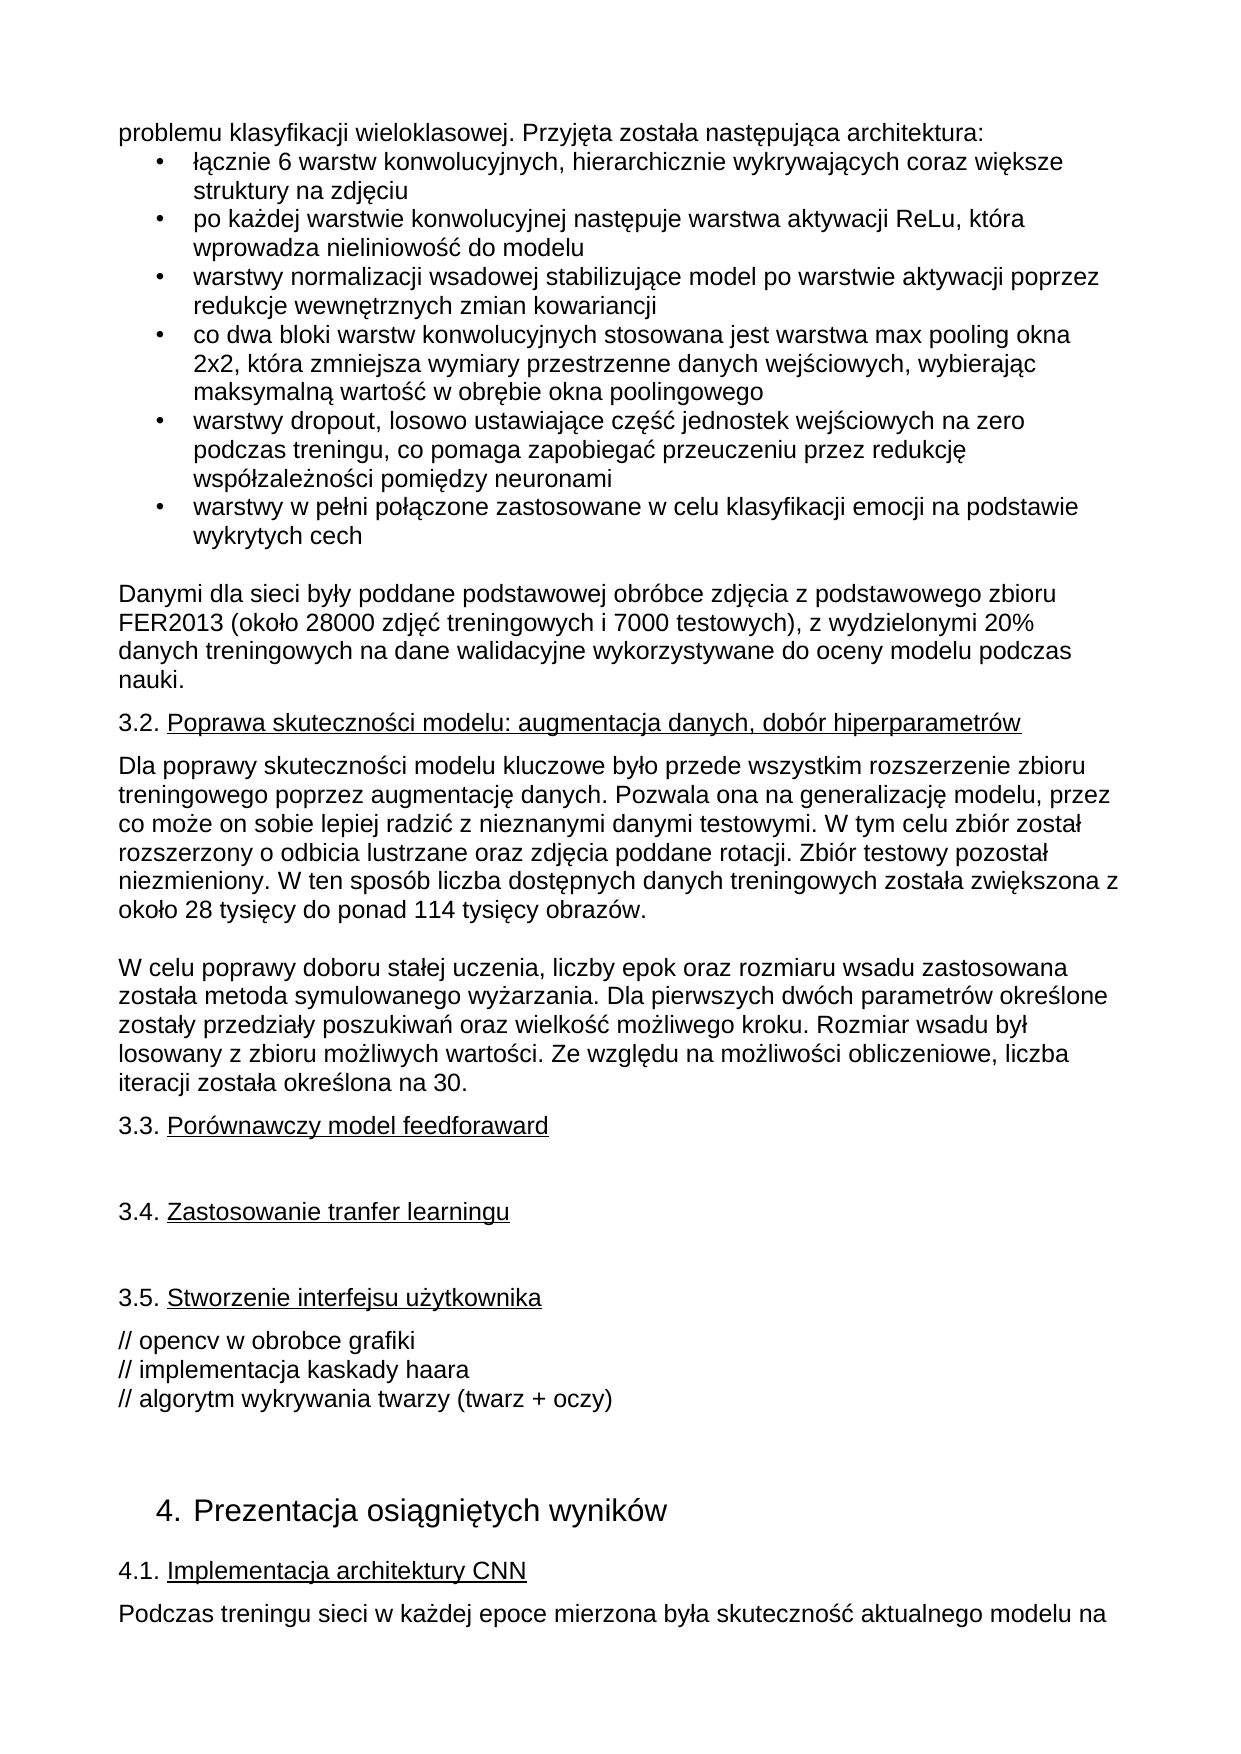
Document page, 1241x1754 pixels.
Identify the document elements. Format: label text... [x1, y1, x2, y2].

text problemu klasyfikacji wieloklasowej. Przyjęta została następująca architektura: [118, 118, 1122, 147]
text 4.1. Implementacja architektury CNN [118, 1556, 1122, 1585]
list Prezentacja osiągniętych wyników [156, 1492, 1122, 1527]
text Danymi dla sieci były poddane podstawowej obróbce zdjęcia z podstawowego zbioru FER2013 (około 28000 zdjęć treningowych i 7000 testowych), z wydzielonymi 20% danych treningowych na dane walidacyjne wykorzystywane do oceny modelu podczas nauki. [118, 579, 1122, 694]
list warstwy normalizacji wsadowej stabilizujące model po warstwie aktywacji poprzez redukcje wewnętrznych zmian kowariancji [156, 262, 1122, 320]
text // opencv w obrobce grafiki [118, 1326, 1122, 1355]
text 3.3. Porównawczy model feedforaward [118, 1111, 1122, 1139]
text 3.2. Poprawa skuteczności modelu: augmentacja danych, dobór hiperparametrów [118, 708, 1122, 737]
text W celu poprawy doboru stałej uczenia, liczby epok oraz rozmiaru wsadu zastosowana została metoda symulowanego wyżarzania. Dla pierwszych dwóch parametrów określone zostały przedziały poszukiwań oraz wielkość możliwego kroku. Rozmiar wsadu był losowany z zbioru możliwych wartości. Ze względu na możliwości obliczeniowe, liczba iteracji została określona na 30. [118, 952, 1122, 1096]
text 3.4. Zastosowanie tranfer learningu [118, 1197, 1122, 1226]
list po każdej warstwie konwolucyjnej następuje warstwa aktywacji ReLu, która wprowadza nieliniowość do modelu [156, 204, 1122, 262]
list warstwy dropout, losowo ustawiające część jednostek wejściowych na zero podczas treningu, co pomaga zapobiegać przeuczeniu przez redukcję współzależności pomiędzy neuronami [156, 406, 1122, 492]
list łącznie 6 warstw konwolucyjnych, hierarchicznie wykrywających coraz większe struktury na zdjęciu [156, 147, 1122, 204]
text 3.5. Stworzenie interfejsu użytkownika [118, 1283, 1122, 1312]
list co dwa bloki warstw konwolucyjnych stosowana jest warstwa max pooling okna 2x2, która zmniejsza wymiary przestrzenne danych wejściowych, wybierając maksymalną wartość w obrębie okna poolingowego [156, 320, 1122, 406]
text Dla poprawy skuteczności modelu kluczowe było przede wszystkim rozszerzenie zbioru treningowego poprzez augmentację danych. Pozwala ona na generalizację modelu, przez co może on sobie lepiej radzić z nieznanymi danymi testowymi. W tym celu zbiór został rozszerzony o odbicia lustrzane oraz zdjęcia poddane rotacji. Zbiór testowy pozostał niezmieniony. W ten sposób liczba dostępnych danych treningowych została zwiększona z około 28 tysięcy do ponad 114 tysięcy obrazów. [118, 751, 1122, 924]
text // implementacja kaskady haara [118, 1355, 1122, 1384]
text // algorytm wykrywania twarzy (twarz + oczy) [118, 1384, 1122, 1412]
text Podczas treningu sieci w każdej epoce mierzona była skuteczność aktualnego modelu na [118, 1599, 1122, 1628]
list warstwy w pełni połączone zastosowane w celu klasyfikacji emocji na podstawie wykrytych cech [156, 492, 1122, 550]
